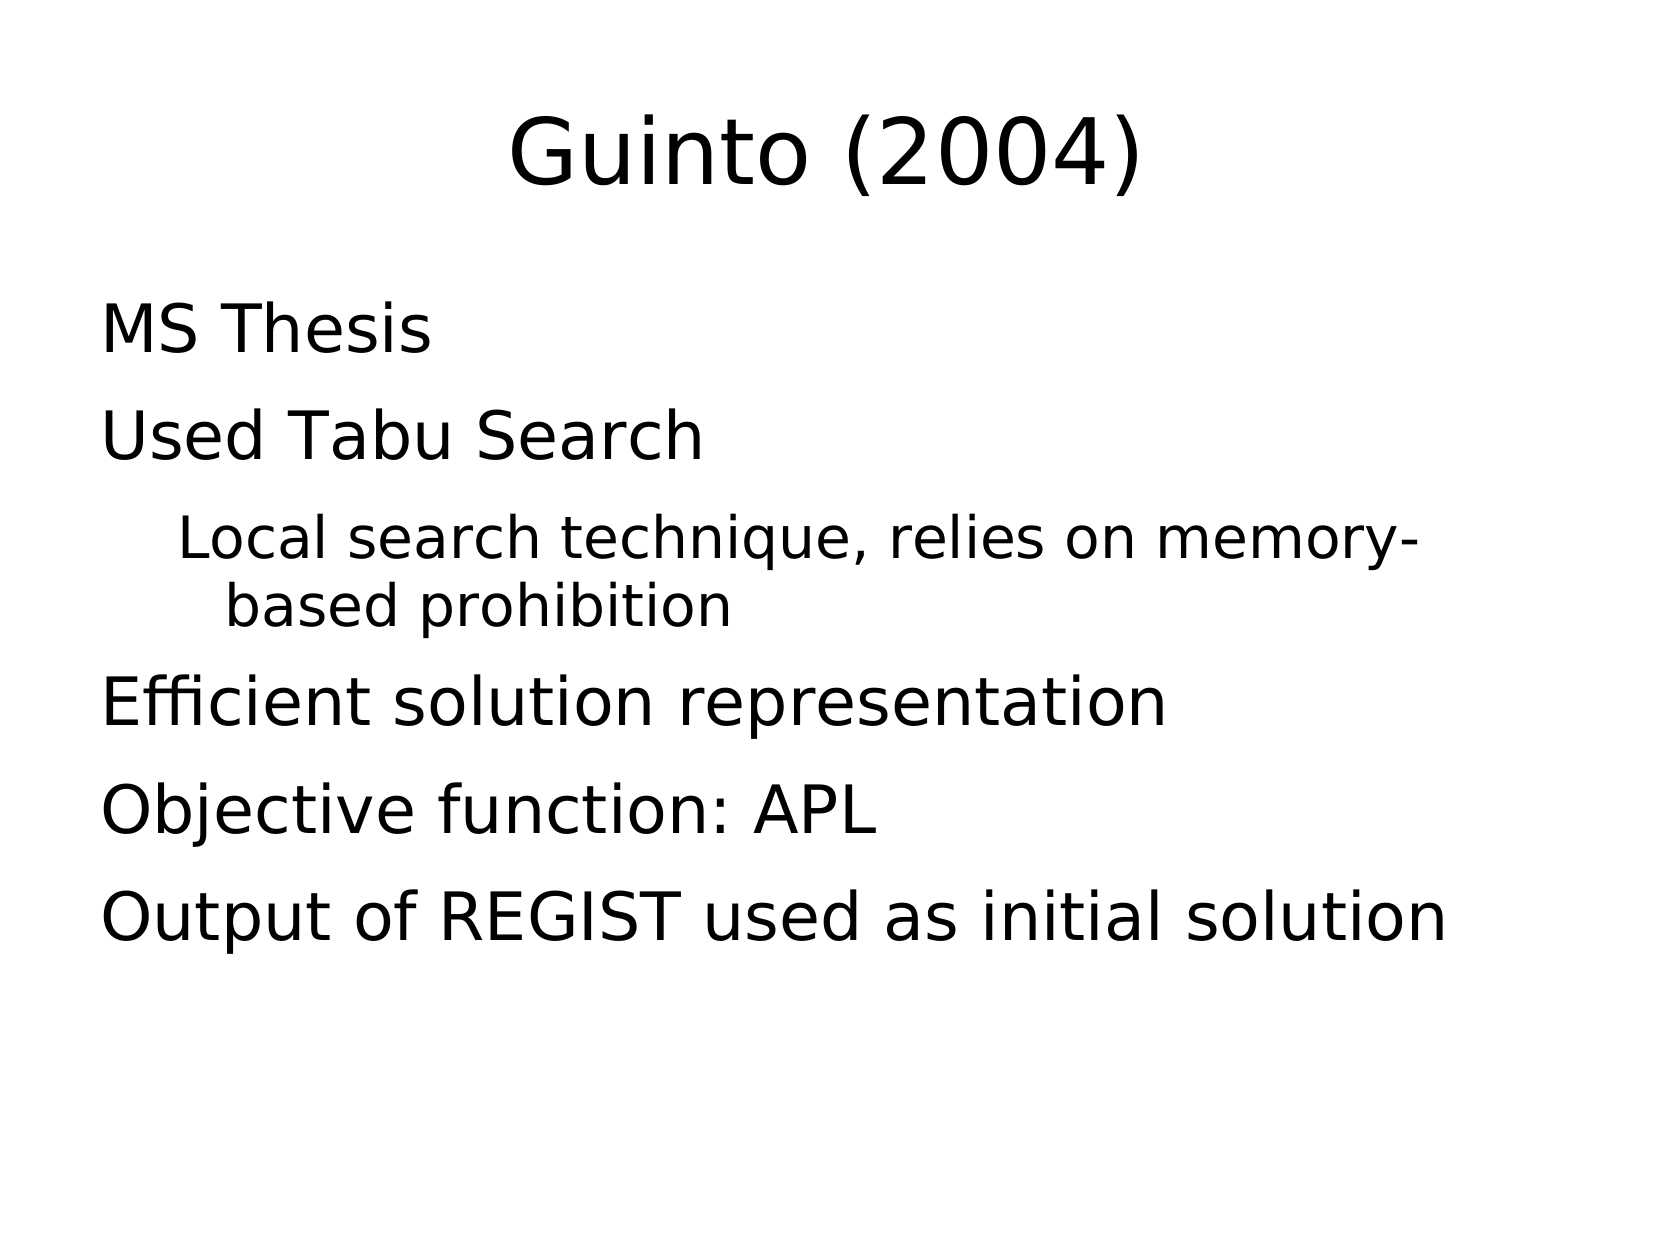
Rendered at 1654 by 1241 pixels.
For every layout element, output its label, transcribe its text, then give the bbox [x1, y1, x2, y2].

list MS Thesis Used Tabu Search Local search technique, relies on memory-based prohibition Efficient solution representation Objective function: APL Output of REGIST used as initial solution [82, 290, 1571, 1109]
title Guinto (2004) [82, 49, 1571, 257]
